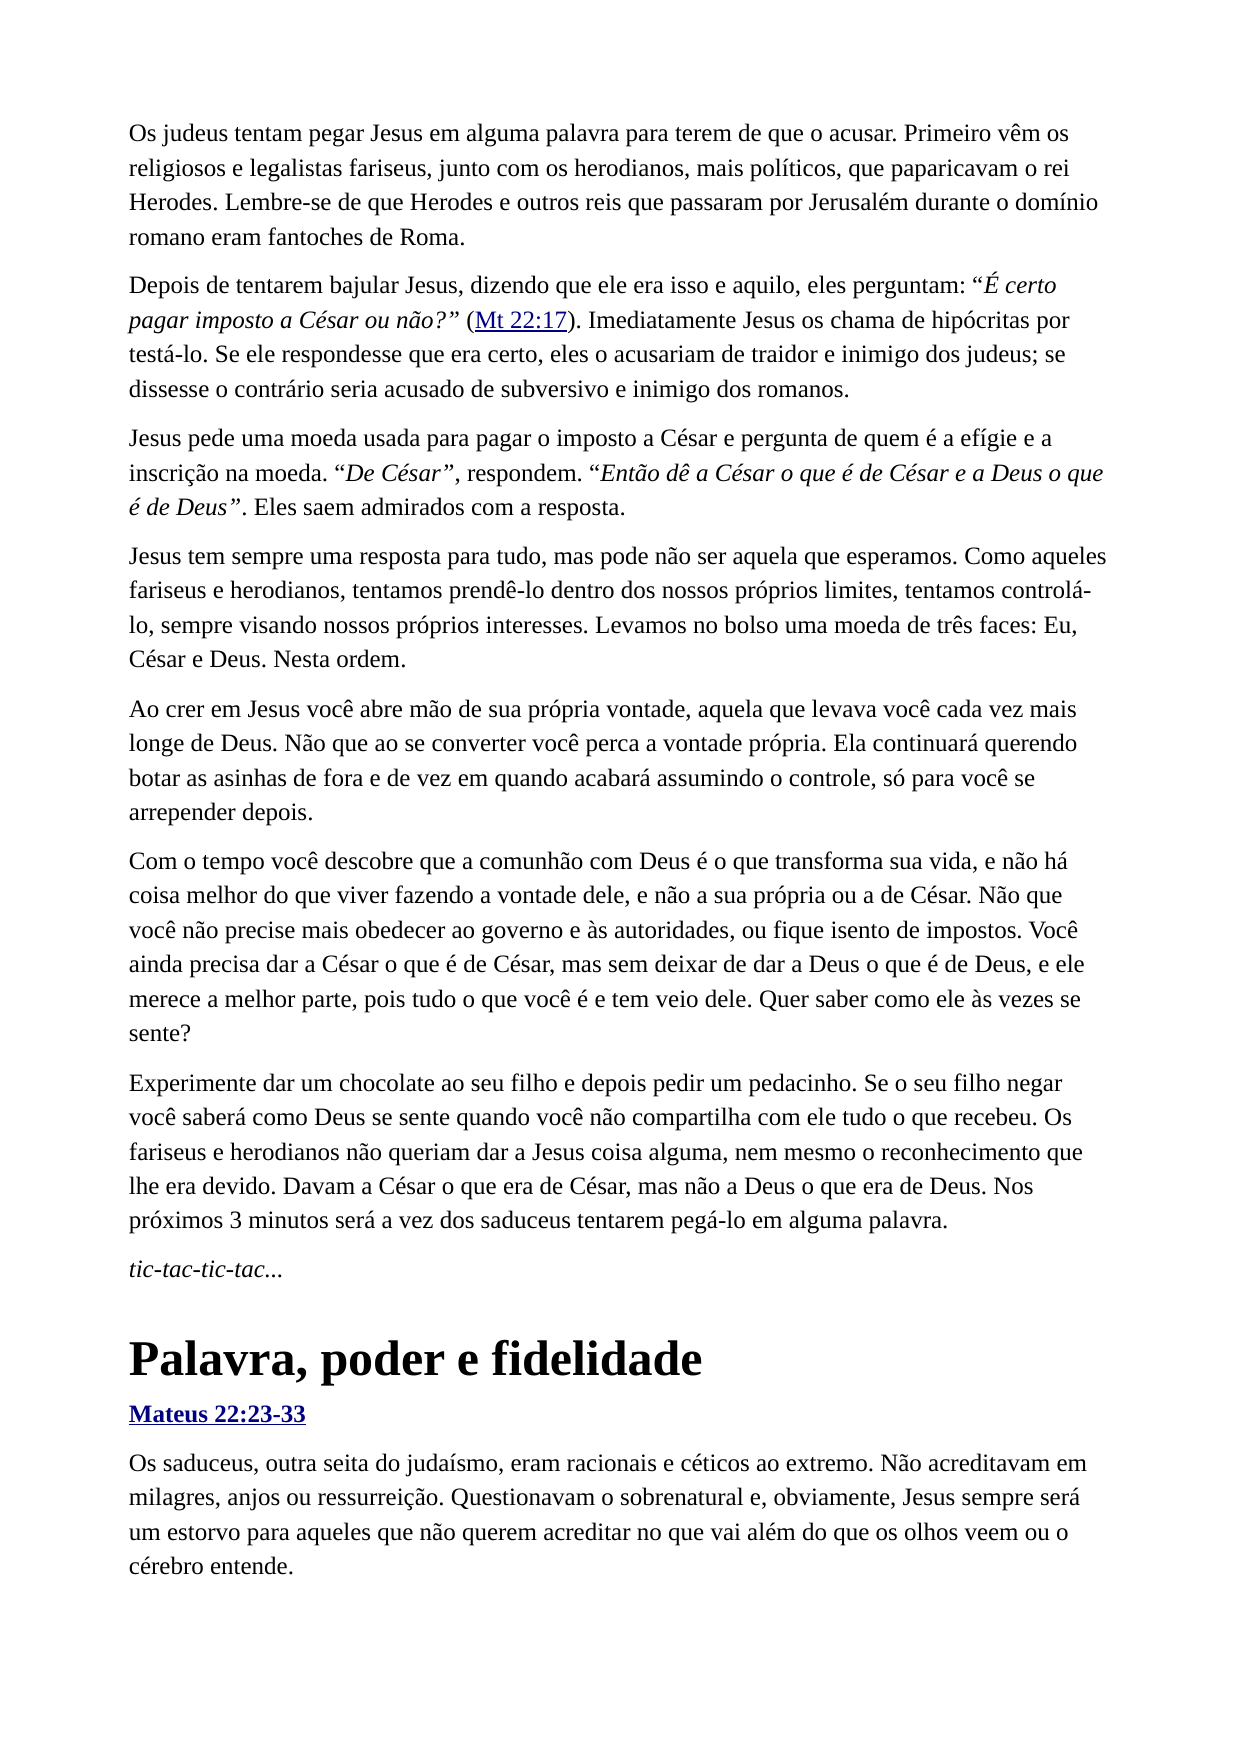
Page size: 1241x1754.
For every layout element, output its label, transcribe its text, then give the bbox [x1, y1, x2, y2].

text Mateus 22:23-33 [129, 1399, 1111, 1427]
subtitle Palavra, poder e fidelidade [129, 1329, 1111, 1386]
text tic-tac-tic-tac... [129, 1254, 1111, 1283]
text Os judeus tentam pegar Jesus em alguma palavra para terem de que o acusar. Primeiro vêm os religiosos e legalistas fariseus, junto com os herodianos, mais políticos, que paparicavam o rei Herodes. Lembre-se de que Herodes e outros reis que passaram por Jerusalém durante o domínio romano eram fantoches de Roma. [129, 118, 1111, 250]
text Ao crer em Jesus você abre mão de sua própria vontade, aquela que levava você cada vez mais longe de Deus. Não que ao se converter você perca a vontade própria. Ela continuará querendo botar as asinhas de fora e de vez em quando acabará assumindo o controle, só para você se arrepender depois. [129, 694, 1111, 826]
text Os saduceus, outra seita do judaísmo, eram racionais e céticos ao extremo. Não acreditavam em milagres, anjos ou ressurreição. Questionavam o sobrenatural e, obviamente, Jesus sempre será um estorvo para aqueles que não querem acreditar no que vai além do que os olhos veem ou o cérebro entende. [129, 1448, 1111, 1580]
text Com o tempo você descobre que a comunhão com Deus é o que transforma sua vida, e não há coisa melhor do que viver fazendo a vontade dele, e não a sua própria ou a de César. Não que você não precise mais obedecer ao governo e às autoridades, ou fique isento de impostos. Você ainda precisa dar a César o que é de César, mas sem deixar de dar a Deus o que é de Deus, e ele merece a melhor parte, pois tudo o que você é e tem veio dele. Quer saber como ele às vezes se sente? [129, 846, 1111, 1047]
text Experimente dar um chocolate ao seu filho e depois pedir um pedacinho. Se o seu filho negar você saberá como Deus se sente quando você não compartilha com ele tudo o que recebeu. Os fariseus e herodianos não queriam dar a Jesus coisa alguma, nem mesmo o reconhecimento que lhe era devido. Davam a César o que era de César, mas não a Deus o que era de Deus. Nos próximos 3 minutos será a vez dos saduceus tentarem pegá-lo em alguma palavra. [129, 1068, 1111, 1234]
text Jesus tem sempre uma resposta para tudo, mas pode não ser aquela que esperamos. Como aqueles fariseus e herodianos, tentamos prendê-lo dentro dos nossos próprios limites, tentamos controlá-lo, sempre visando nossos próprios interesses. Levamos no bolso uma moeda de três faces: Eu, César e Deus. Nesta ordem. [129, 541, 1111, 673]
text Jesus pede uma moeda usada para pagar o imposto a César e pergunta de quem é a efígie e a inscrição na moeda. “De César”, respondem. “Então dê a César o que é de César e a Deus o que é de Deus”. Eles saem admirados com a resposta. [129, 423, 1111, 521]
text Depois de tentarem bajular Jesus, dizendo que ele era isso e aquilo, eles perguntam: “É certo pagar imposto a César ou não?” (Mt 22:17). Imediatamente Jesus os chama de hipócritas por testá-lo. Se ele respondesse que era certo, eles o acusariam de traidor e inimigo dos judeus; se dissesse o contrário seria acusado de subversivo e inimigo dos romanos. [129, 271, 1111, 403]
